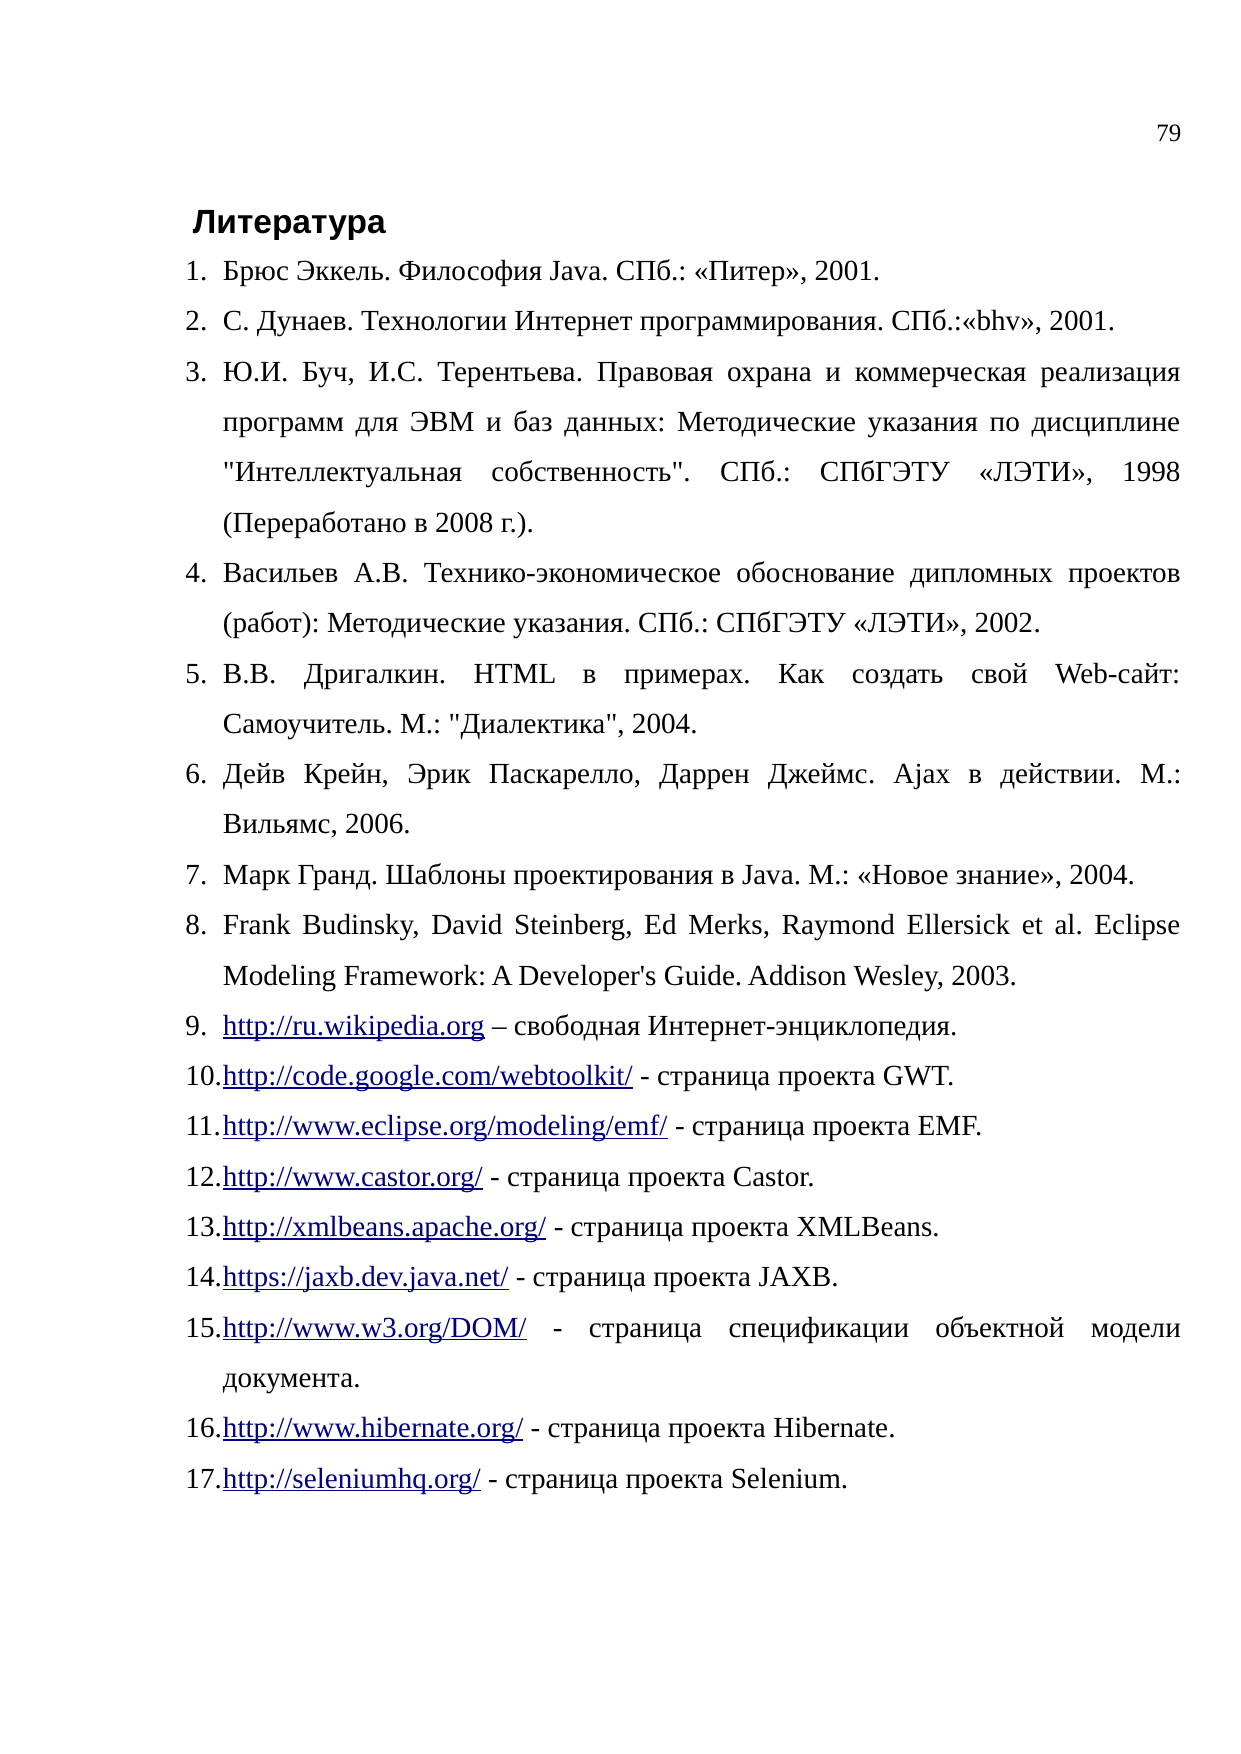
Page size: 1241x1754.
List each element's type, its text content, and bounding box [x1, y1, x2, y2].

list http://ru.wikipedia.org – свободная Интернет-энциклопедия. [185, 1008, 1181, 1041]
list Брюс Эккель. Философия Java. СПб.: «Питер», 2001. [185, 253, 1181, 287]
subtitle Литература [148, 202, 1181, 241]
list http://www.hibernate.org/ - страница проекта Hibernate. [185, 1410, 1181, 1444]
list Frank Budinsky, David Steinberg, Ed Merks, Raymond Ellersick et al. Eclipse Modeling Framework: A Developer's Guide. Addison Wesley, 2003. [185, 907, 1181, 991]
list Марк Гранд. Шаблоны проектирования в Java. М.: «Новое знание», 2004. [185, 857, 1181, 891]
list http://code.google.com/webtoolkit/ - страница проекта GWT. [185, 1058, 1181, 1092]
list http://www.castor.org/ - страница проекта Castor. [185, 1159, 1181, 1192]
list С. Дунаев. Технологии Интернет программирования. СПб.:«bhv», 2001. [185, 303, 1181, 337]
list Васильев А.В. Технико-экономическое обоснование дипломных проектов (работ): Методические указания. СПб.: СПбГЭТУ «ЛЭТИ», 2002. [185, 555, 1181, 639]
list В.В. Дригалкин. HTML в примерах. Как создать свой Web-сайт: Самоучитель. М.: "Диалектика", 2004. [185, 656, 1181, 739]
list http://www.w3.org/DOM/ - страница спецификации объектной модели документа. [185, 1310, 1181, 1394]
list Ю.И. Буч, И.С. Терентьева. Правовая охрана и коммерческая реализация программ для ЭВМ и баз данных: Методические указания по дисциплине "Интеллектуальная собственность". СПб.: СПбГЭТУ «ЛЭТИ», 1998 (Переработано в 2008 г.). [185, 354, 1181, 538]
list https://jaxb.dev.java.net/ - страница проекта JAXB. [185, 1259, 1181, 1293]
list http://www.eclipse.org/modeling/emf/ - страница проекта EMF. [185, 1108, 1181, 1142]
list Дейв Крейн, Эрик Паскарелло, Даррен Джеймс. Ajax в действии. М.: Вильямс, 2006. [185, 756, 1181, 840]
list http://xmlbeans.apache.org/ - страница проекта XMLBeans. [185, 1209, 1181, 1243]
list http://seleniumhq.org/ - страница проекта Selenium. [185, 1461, 1181, 1494]
